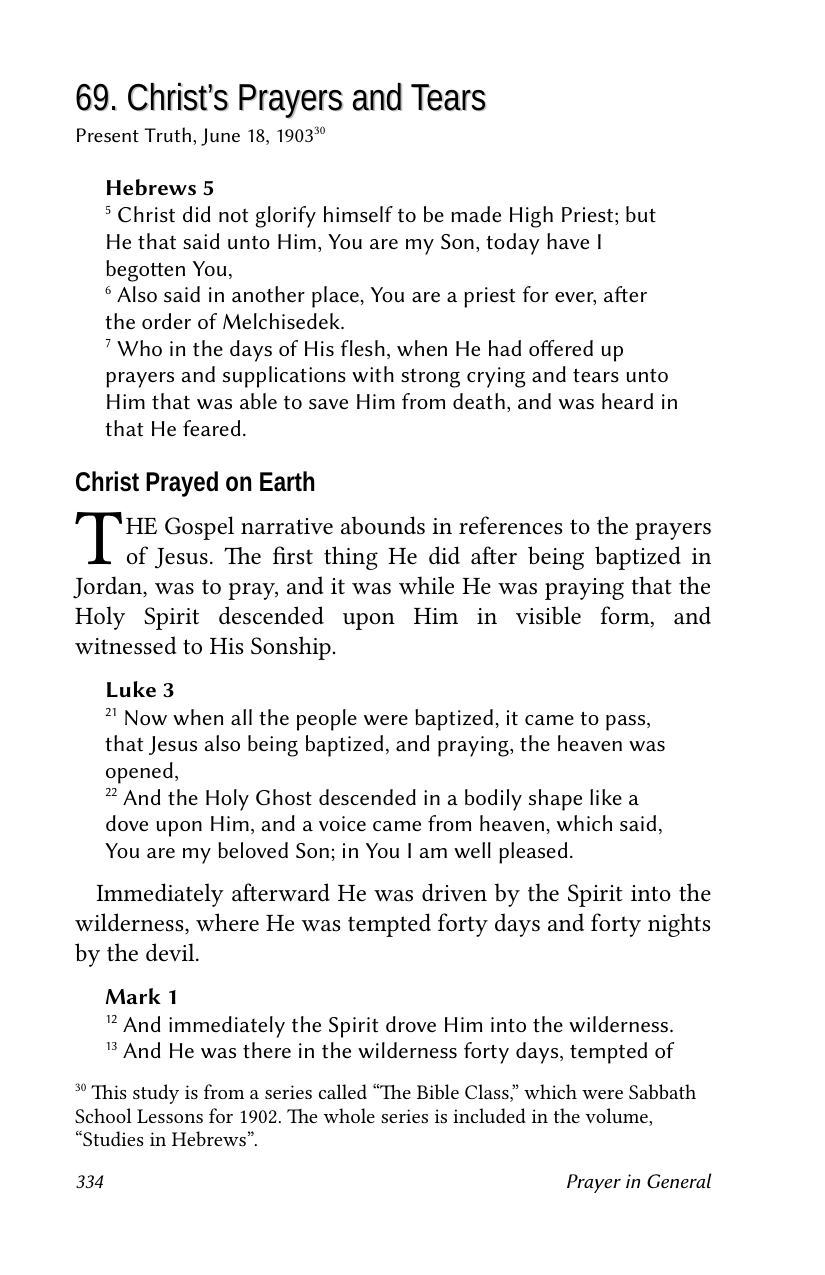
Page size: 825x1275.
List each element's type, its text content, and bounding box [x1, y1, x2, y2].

text THE Gospel narrative abounds in references to the prayers of Jesus. The first thing He did after being baptized in Jordan, was to pray, and it was while He was praying that the Holy Spirit descended upon Him in visible form, and witnessed to His Sonship. [75, 512, 712, 661]
text 5 Christ did not glorify himself to be made High Priest; but He that said unto Him, You are my Son, today have I begotten You, [105, 202, 682, 282]
text Mark 1 [105, 984, 712, 1010]
text 6 Also said in another place, You are a priest for ever, after the order of Melchisedek. [105, 282, 682, 335]
text 22 And the Holy Ghost descended in a bodily shape like a dove upon Him, and a voice came from heaven, which said, You are my beloved Son; in You I am well pleased. [105, 784, 682, 864]
text 7 Who in the days of His flesh, when He had offered up prayers and supplications with strong crying and tears unto Him that was able to save Him from death, and was heard in that He feared. [105, 336, 682, 442]
subtitle Christ Prayed on Earth [75, 466, 712, 497]
text This study is from a series called “The Bible Class,” which were Sabbath School Lessons for 1902. The whole series is included in the volume, “Studies in Hebrews”. [75, 1081, 712, 1152]
text Hebrews 5 [105, 175, 712, 201]
text 12 And immediately the Spirit drove Him into the wilderness. [105, 1012, 682, 1038]
title Christ’s Prayers and Tears [75, 75, 712, 118]
text Present Truth, June 18, 1903 [75, 124, 712, 148]
text Luke 3 [105, 677, 712, 703]
text 13 And He was there in the wilderness forty days, tempted of [105, 1038, 682, 1064]
text 21 Now when all the people were baptized, it came to pass, that Jesus also being baptized, and praying, the heaven was opened, [105, 704, 682, 784]
text Immediately afterward He was driven by the Spirit into the wilderness, where He was tempted forty days and forty nights by the devil. [75, 879, 712, 968]
